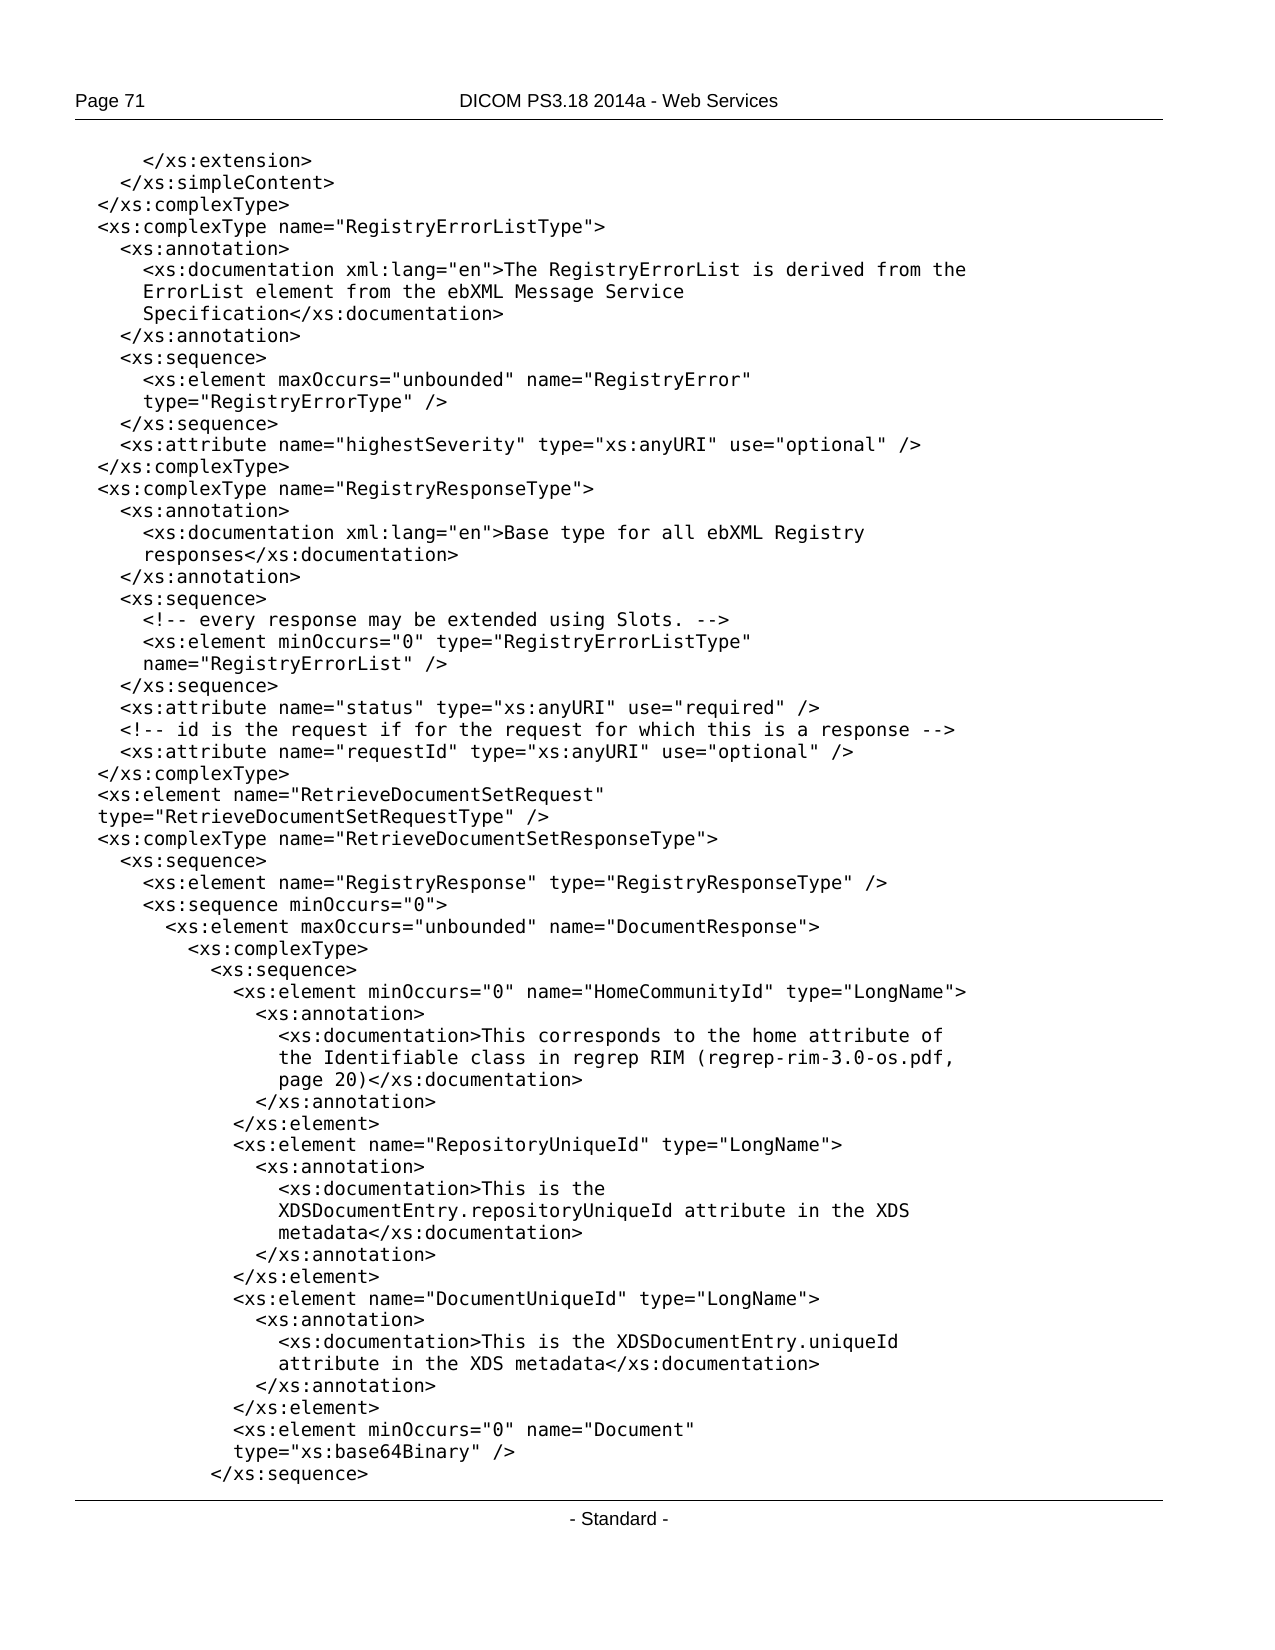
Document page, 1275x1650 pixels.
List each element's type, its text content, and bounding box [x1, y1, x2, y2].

text </xs:extension> </xs:simpleContent> </xs:complexType> <xs:complexType name="RegistryErrorListType"> <xs:annotation> <xs:documentation xml:lang="en">The RegistryErrorList is derived from the ErrorList element from the ebXML Message Service Specification</xs:documentation> </xs:annotation> <xs:sequence> <xs:element maxOccurs="unbounded" name="RegistryError" type="RegistryErrorType" /> </xs:sequence> <xs:attribute name="highestSeverity" type="xs:anyURI" use="optional" /> </xs:complexType> <xs:complexType name="RegistryResponseType"> <xs:annotation> <xs:documentation xml:lang="en">Base type for all ebXML Registry responses</xs:documentation> </xs:annotation> <xs:sequence> <!-- every response may be extended using Slots. --> <xs:element minOccurs="0" type="RegistryErrorListType" name="RegistryErrorList" /> </xs:sequence> <xs:attribute name="status" type="xs:anyURI" use="required" /> <!-- id is the request if for the request for which this is a response --> <xs:attribute name="requestId" type="xs:anyURI" use="optional" /> </xs:complexType> <xs:element name="RetrieveDocumentSetRequest" type="RetrieveDocumentSetRequestType" /> <xs:complexType name="RetrieveDocumentSetResponseType"> <xs:sequence> <xs:element name="RegistryResponse" type="RegistryResponseType" /> <xs:sequence minOccurs="0"> <xs:element maxOccurs="unbounded" name="DocumentResponse"> <xs:complexType> <xs:sequence> <xs:element minOccurs="0" name="HomeCommunityId" type="LongName"> <xs:annotation> <xs:documentation>This corresponds to the home attribute of the Identifiable class in regrep RIM (regrep-rim-3.0-os.pdf, page 20)</xs:documentation> </xs:annotation> </xs:element> <xs:element name="RepositoryUniqueId" type="LongName"> <xs:annotation> <xs:documentation>This is the XDSDocumentEntry.repositoryUniqueId attribute in the XDS metadata</xs:documentation> </xs:annotation> </xs:element> <xs:element name="DocumentUniqueId" type="LongName"> <xs:annotation> <xs:documentation>This is the XDSDocumentEntry.uniqueId attribute in the XDS metadata</xs:documentation> </xs:annotation> </xs:element> <xs:element minOccurs="0" name="Document" type="xs:base64Binary" /> </xs:sequence> [75, 150, 1162, 1484]
